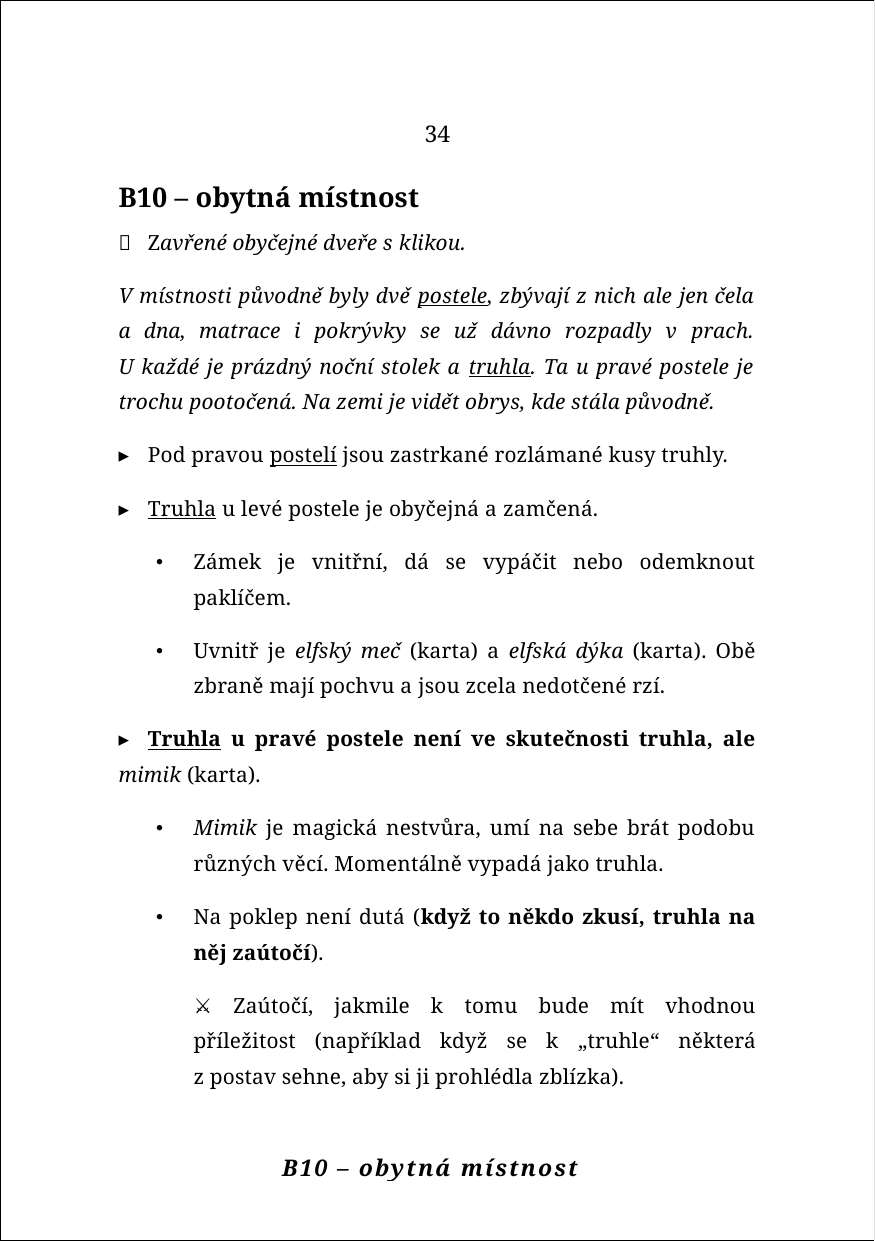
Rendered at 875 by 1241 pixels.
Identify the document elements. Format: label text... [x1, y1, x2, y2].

subtitle B10 – obytná místnost [118, 179, 756, 216]
text ▸ Pod pravou postelí jsou zastrkané rozlámané kusy truhly. [118, 441, 756, 469]
text ▸ Truhla u⁠ levé postele je obyčejná a⁠ zamčená. [118, 494, 756, 522]
list Uvnitř je elfský meč (karta) a⁠ elfská dýka (karta). Obě zbraně mají pochvu a⁠ jsou zcela nedotčené rzí. [156, 636, 756, 700]
list Na poklep není dutá (když to někdo zkusí, truhla na něj zaútočí). [156, 902, 756, 966]
text V⁠ místnosti původně byly dvě postele, zbývají z nich ale jen čela a⁠ dna, matrace i⁠ pokrývky se už dávno rozpadly v⁠ prach. U⁠ každé je prázdný noční stolek a⁠ truhla. Ta u⁠ pravé postele je trochu pootočená. Na zemi je vidět obrys, kde stála původně. [118, 281, 756, 416]
list Zámek je vnitřní, dá se vypáčit nebo odemknout paklíčem. [156, 547, 756, 611]
text 🚪 Zavřené obyčejné dveře s⁠ klikou. [118, 228, 756, 256]
list Mimik je magická nestvůra, umí na sebe brát podobu různých věcí. Momentálně vypadá jako truhla. [156, 813, 756, 877]
text ▸ Truhla u⁠ pravé postele není ve skutečnosti truhla, ale mimik (karta). [118, 724, 756, 788]
list ⚔ Zaútočí, jakmile k⁠ tomu bude mít vhodnou příležitost (například když se k⁠ „truhle“ některá z⁠ postav sehne, aby si ji prohlédla zblízka). [156, 991, 756, 1090]
